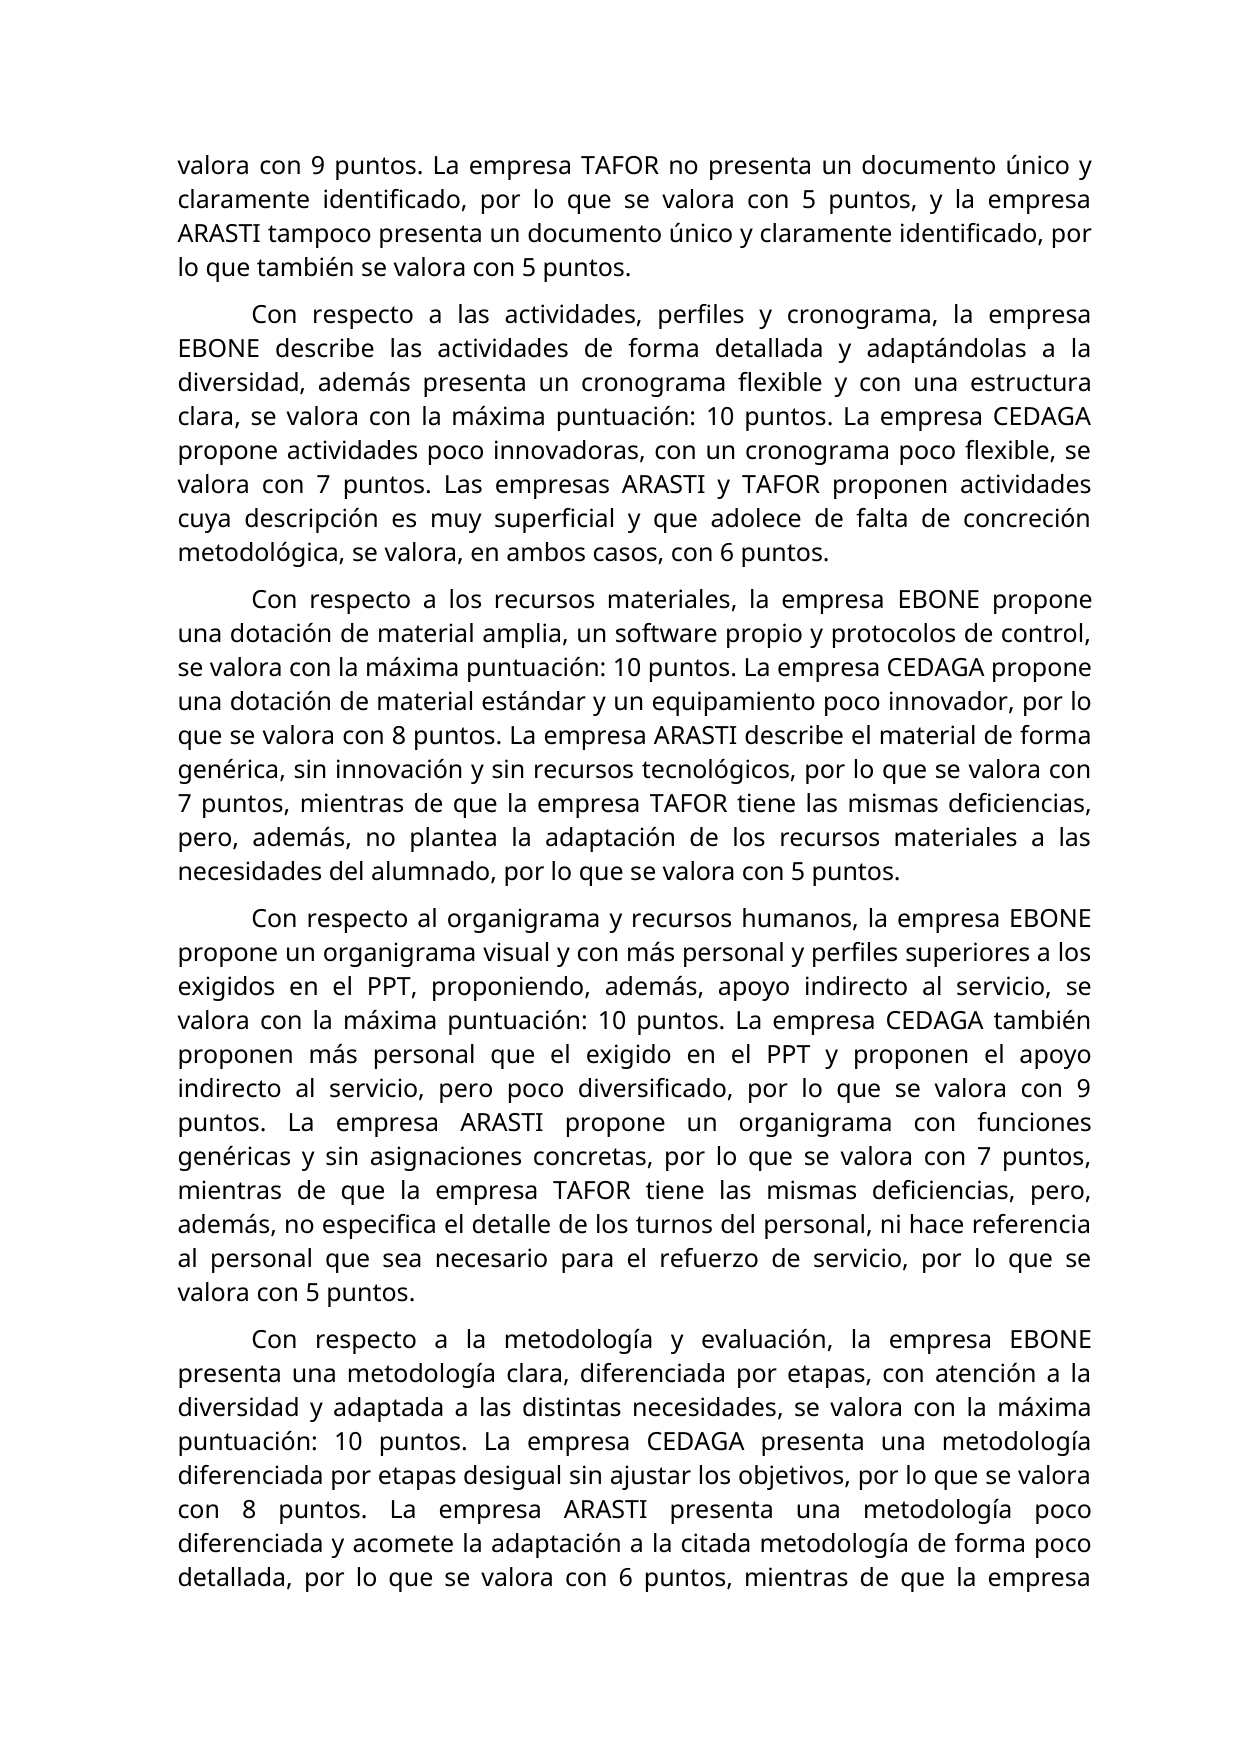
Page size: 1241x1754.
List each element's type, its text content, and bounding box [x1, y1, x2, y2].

text Con respecto al organigrama y recursos humanos, la empresa EBONE propone un organigrama visual y con más personal y perfiles superiores a los exigidos en el PPT, proponiendo, además, apoyo indirecto al servicio, se valora con la máxima puntuación: 10 puntos. La empresa CEDAGA también proponen más personal que el exigido en el PPT y proponen el apoyo indirecto al servicio, pero poco diversificado, por lo que se valora con 9 puntos. La empresa ARASTI propone un organigrama con funciones genéricas y sin asignaciones concretas, por lo que se valora con 7 puntos, mientras de que la empresa TAFOR tiene las mismas deficiencias, pero, además, no especifica el detalle de los turnos del personal, ni hace referencia al personal que sea necesario para el refuerzo de servicio, por lo que se valora con 5 puntos. [177, 900, 1093, 1309]
text Con respecto a la metodología y evaluación, la empresa EBONE presenta una metodología clara, diferenciada por etapas, con atención a la diversidad y adaptada a las distintas necesidades, se valora con la máxima puntuación: 10 puntos. La empresa CEDAGA presenta una metodología diferenciada por etapas desigual sin ajustar los objetivos, por lo que se valora con 8 puntos. La empresa ARASTI presenta una metodología poco diferenciada y acomete la adaptación a la citada metodología de forma poco detallada, por lo que se valora con 6 puntos, mientras de que la empresa [177, 1322, 1093, 1594]
text Con respecto a los recursos materiales, la empresa EBONE propone una dotación de material amplia, un software propio y protocolos de control, se valora con la máxima puntuación: 10 puntos. La empresa CEDAGA propone una dotación de material estándar y un equipamiento poco innovador, por lo que se valora con 8 puntos. La empresa ARASTI describe el material de forma genérica, sin innovación y sin recursos tecnológicos, por lo que se valora con 7 puntos, mientras de que la empresa TAFOR tiene las mismas deficiencias, pero, además, no plantea la adaptación de los recursos materiales a las necesidades del alumnado, por lo que se valora con 5 puntos. [177, 581, 1093, 888]
text valora con 9 puntos. La empresa TAFOR no presenta un documento único y claramente identificado, por lo que se valora con 5 puntos, y la empresa ARASTI tampoco presenta un documento único y claramente identificado, por lo que también se valora con 5 puntos. [177, 148, 1093, 284]
text Con respecto a las actividades, perfiles y cronograma, la empresa EBONE describe las actividades de forma detallada y adaptándolas a la diversidad, además presenta un cronograma flexible y con una estructura clara, se valora con la máxima puntuación: 10 puntos. La empresa CEDAGA propone actividades poco innovadoras, con un cronograma poco flexible, se valora con 7 puntos. Las empresas ARASTI y TAFOR proponen actividades cuya descripción es muy superficial y que adolece de falta de concreción metodológica, se valora, en ambos casos, con 6 puntos. [177, 296, 1093, 569]
